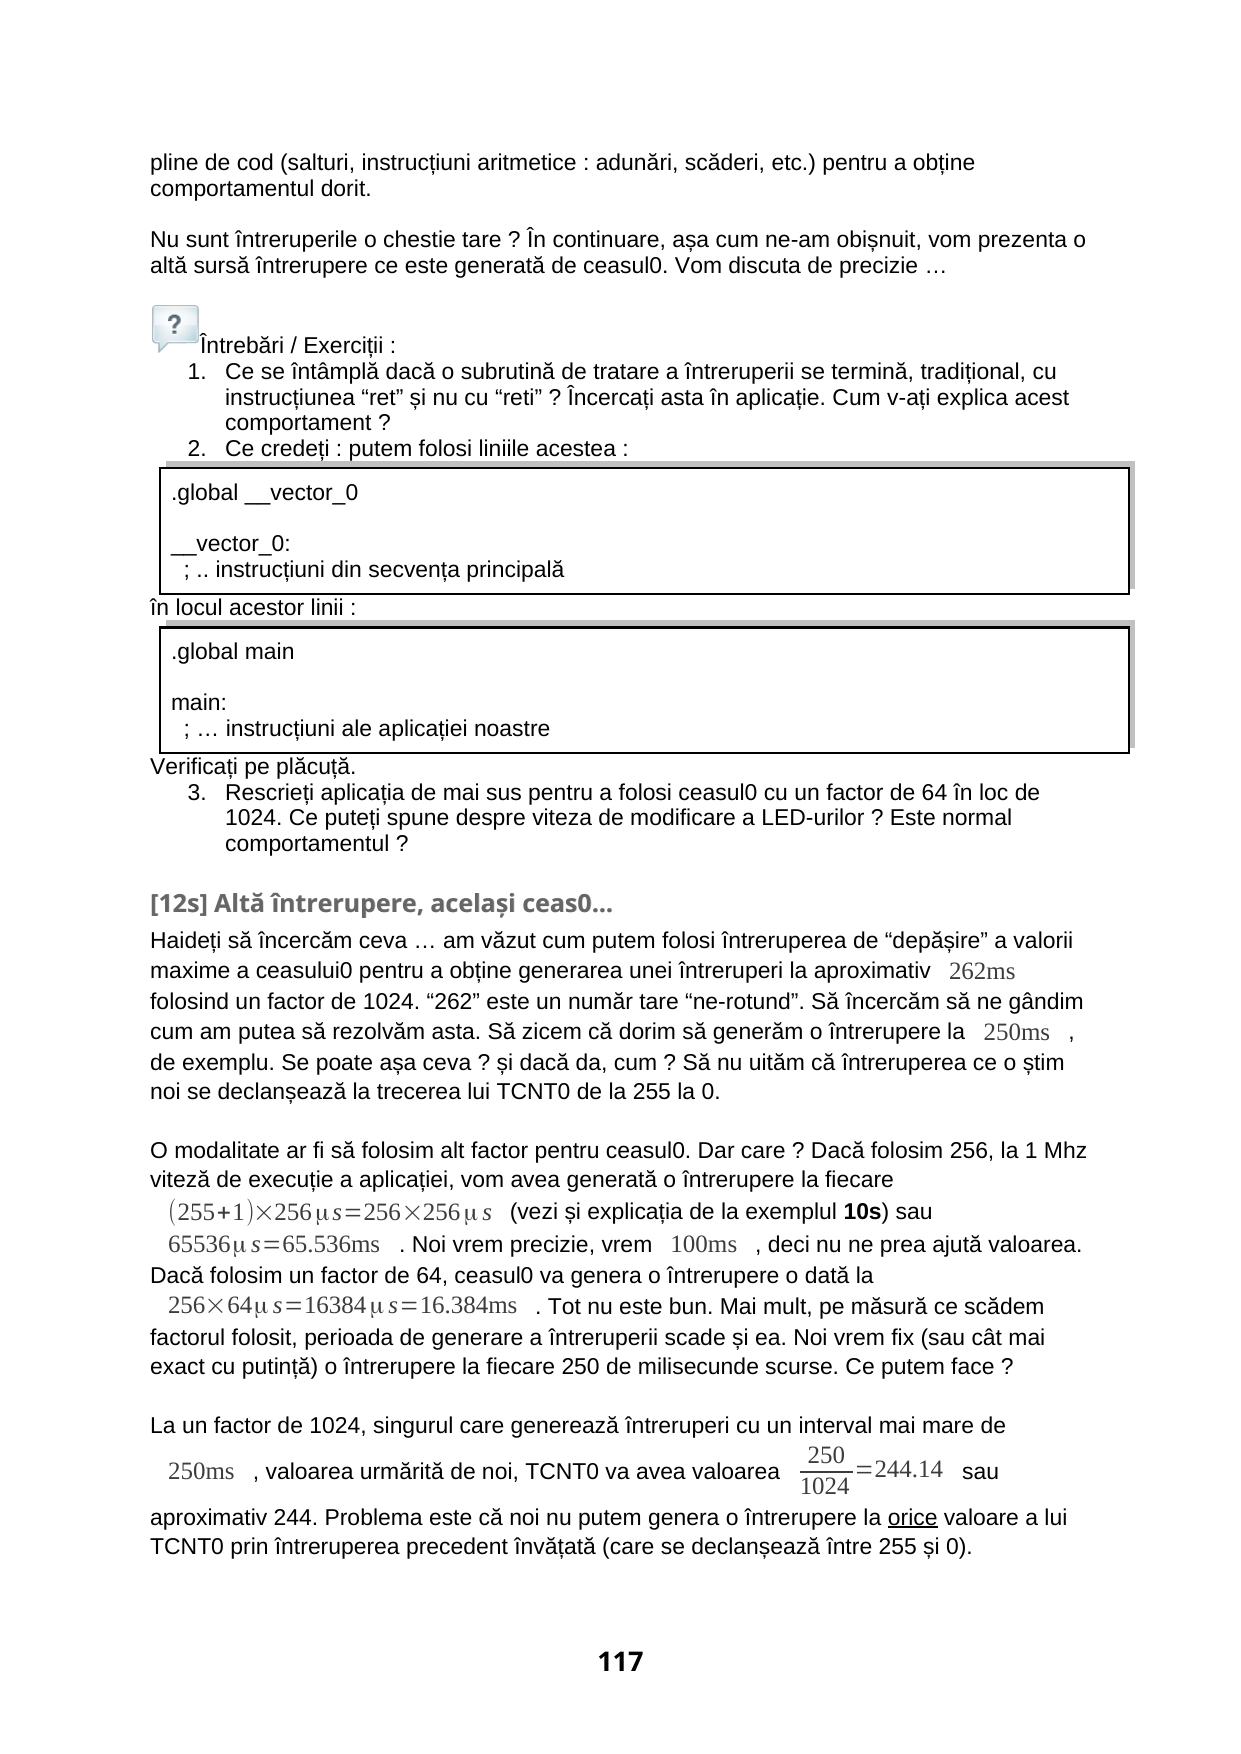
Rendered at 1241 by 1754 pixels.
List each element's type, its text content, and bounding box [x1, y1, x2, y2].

text pline de cod (salturi, instrucțiuni aritmetice : adunări, scăderi, etc.) pentru a obține comportamentul dorit. [150, 150, 1091, 201]
list Rescrieți aplicația de mai sus pentru a folosi ceasul0 cu un factor de 64 în loc de 1024. Ce puteți spune despre viteza de modificare a LED-urilor ? Este normal comportamentul ? [187, 779, 1091, 856]
list Ce se întâmplă dacă o subrutină de tratare a întreruperii se termină, tradițional, cu instrucțiunea “ret” și nu cu “reti” ? Încercați asta în aplicație. Cum v-ați explica acest comportament ? [187, 359, 1091, 436]
text O modalitate ar fi să folosim alt factor pentru ceasul0. Dar care ? Dacă folosim 256, la 1 Mhz viteză de execuție a aplicației, vom avea generată o întrerupere la fiecare(vezi și explicația de la exemplul 10s) sau. Noi vrem precizie, vrem, deci nu ne prea ajută valoarea. Dacă folosim un factor de 64, ceasul0 va genera o întrerupere o dată la. Tot nu este bun. Mai mult, pe măsură ce scădem factorul folosit, perioada de generare a întreruperii scade și ea. Noi vrem fix (sau cât mai exact cu putință) o întrerupere la fiecare 250 de milisecunde scurse. Ce putem face ? [150, 1138, 1091, 1379]
text Nu sunt întreruperile o chestie tare ? În continuare, așa cum ne-am obișnuit, vom prezenta o altă sursă întrerupere ce este generată de ceasul0. Vom discuta de precizie … [150, 227, 1091, 278]
text în locul acestor linii : [150, 595, 1091, 620]
subtitle [12s] Altă întrerupere, același ceas0... [150, 886, 1091, 919]
table_header .global __vector_0 __vector_0: ; .. instrucțiuni din secvența principală [161, 469, 1128, 593]
text Haideți să încercăm ceva … am văzut cum putem folosi întreruperea de “depășire” a valorii maxime a ceasului0 pentru a obține generarea unei întreruperi la aproximativfolosind un factor de 1024. “262” este un număr tare “ne-rotund”. Să încercăm să ne gândim cum am putea să rezolvăm asta. Să zicem că dorim să generăm o întrerupere la, de exemplu. Se poate așa ceva ? și dacă da, cum ? Să nu uităm că întreruperea ce o știm noi se declanșează la trecerea lui TCNT0 de la 255 la 0. [150, 928, 1091, 1104]
text Întrebări / Exerciții : [150, 329, 1091, 359]
table_header .global main main: ; … instrucțiuni ale aplicației noastre [161, 629, 1128, 752]
text La un factor de 1024, singurul care generează întreruperi cu un interval mai mare de, valoarea urmărită de noi, TCNT0 va avea valoareasau aproximativ 244. Problema este că noi nu putem genera o întrerupere la orice valoare a lui TCNT0 prin întreruperea precedent învățată (care se declanșează între 255 și 0). [150, 1412, 1091, 1559]
text Verificați pe plăcuță. [150, 754, 1091, 779]
list Ce credeți : putem folosi liniile acestea : [187, 436, 1091, 461]
picture [150, 303, 200, 354]
